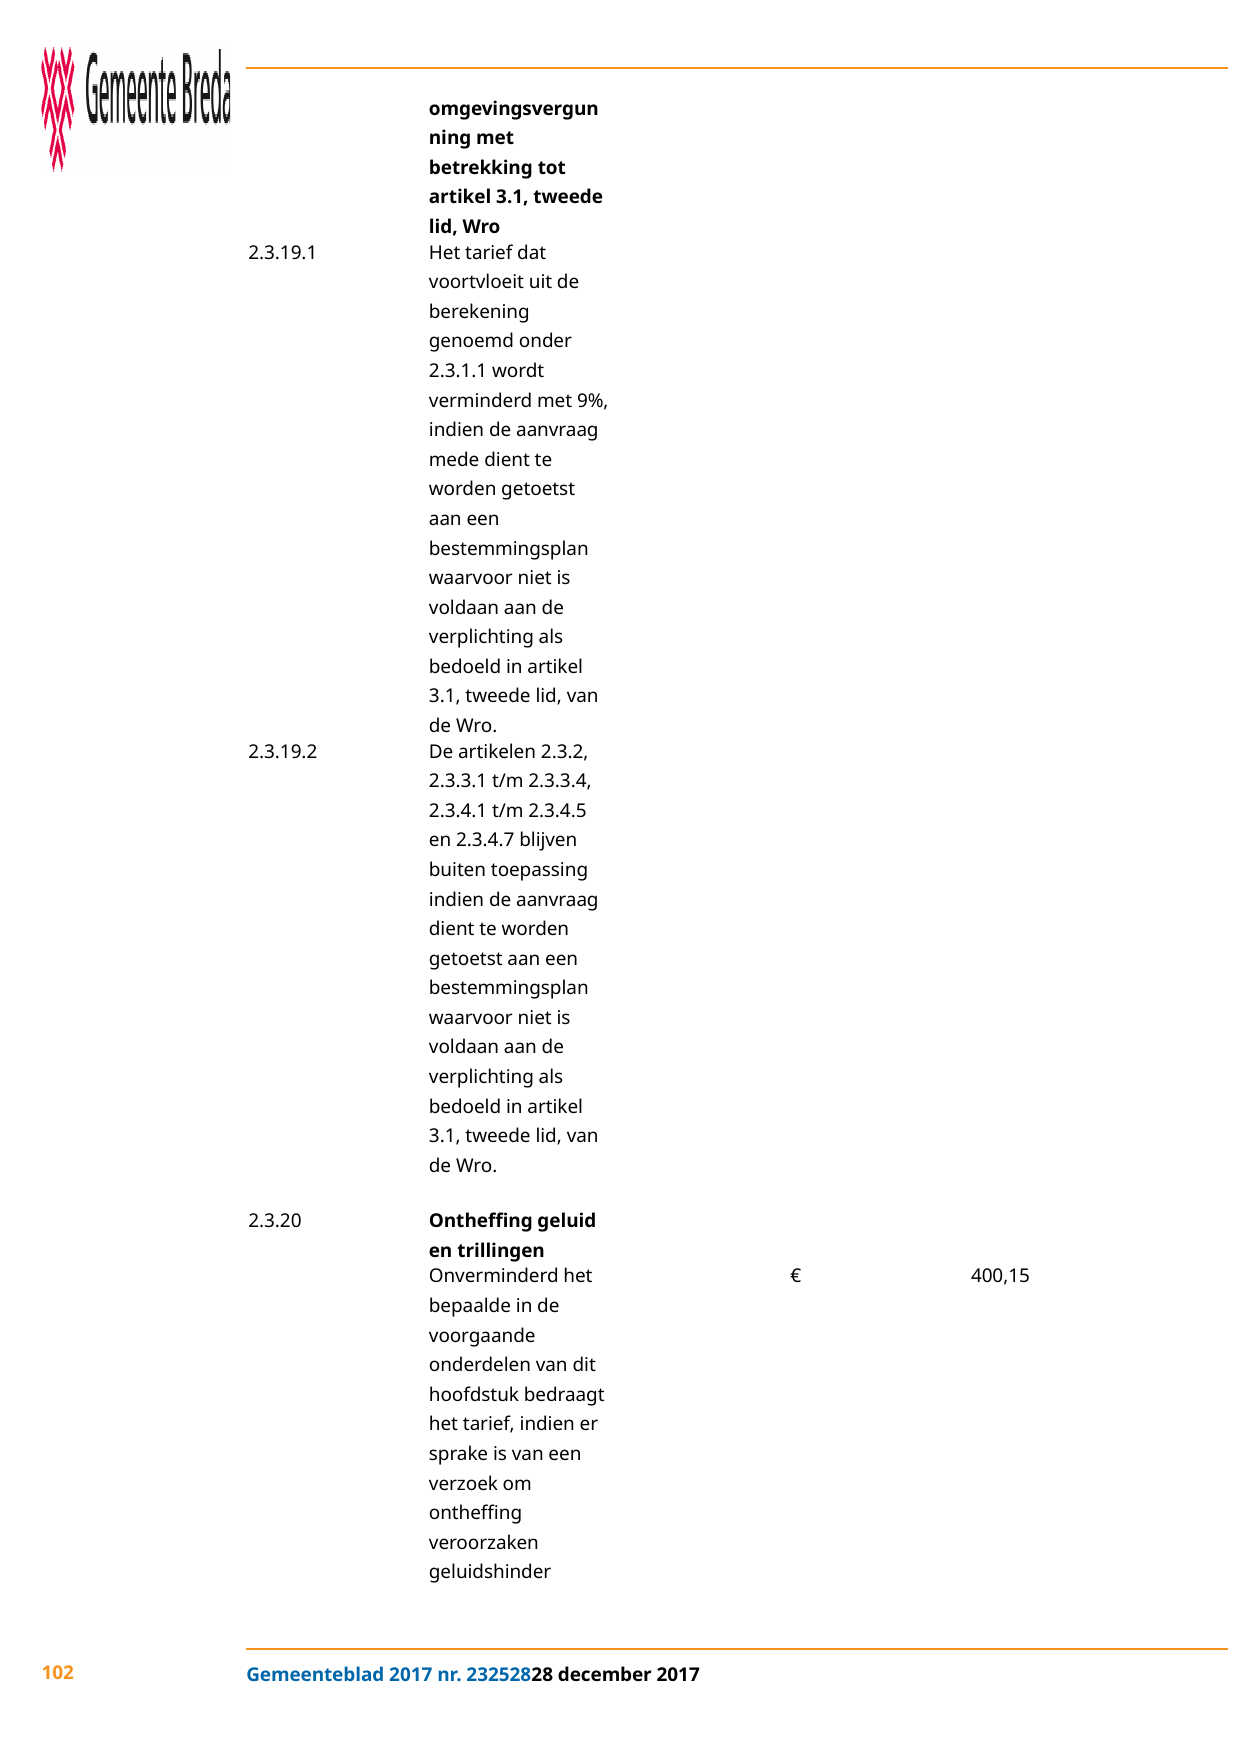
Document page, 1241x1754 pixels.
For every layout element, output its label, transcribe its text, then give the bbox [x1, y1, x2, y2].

table_header [971, 95, 1152, 239]
table_header [248, 95, 429, 239]
table_cell Ontheffing geluid en trillingen [429, 1208, 609, 1263]
table_header [609, 95, 790, 239]
table_cell [609, 239, 790, 738]
table_cell [971, 1208, 1152, 1263]
table_cell Het tarief dat voortvloeit uit de berekening genoemd onder 2.3.1.1 wordt verminderd met 9%, indien de aanvraag mede dient te worden getoetst aan een bestemmingsplan waarvoor niet is voldaan aan de verplichting als bedoeld in artikel 3.1, tweede lid, van de Wro. [429, 239, 609, 738]
picture [41, 47, 231, 172]
table_cell [248, 1263, 429, 1584]
table_cell [790, 1208, 971, 1263]
table_cell [971, 239, 1152, 738]
table_header omgevingsvergunning met betrekking tot artikel 3.1, tweede lid, Wro [429, 95, 609, 239]
table_cell De artikelen 2.3.2, 2.3.3.1 t/m 2.3.3.4, 2.3.4.1 t/m 2.3.4.5 en 2.3.4.7 blijven buiten toepassing indien de aanvraag dient te worden getoetst aan een bestemmingsplan waarvoor niet is voldaan aan de verplichting als bedoeld in artikel 3.1, tweede lid, van de Wro. [429, 738, 609, 1207]
table_cell 2.3.19.2 [248, 738, 429, 1207]
table_cell [790, 738, 971, 1207]
table_cell [609, 1263, 790, 1584]
table_cell 2.3.20 [248, 1208, 429, 1263]
table_cell € [790, 1263, 971, 1584]
table_cell [609, 1208, 790, 1263]
table_cell 400,15 [971, 1263, 1152, 1584]
table_cell Onverminderd het bepaalde in de voorgaande onderdelen van dit hoofdstuk bedraagt het tarief, indien er sprake is van een verzoek om ontheffing veroorzaken geluidshinder [429, 1263, 609, 1584]
table_cell [609, 738, 790, 1207]
table_header [790, 95, 971, 239]
table_cell [971, 738, 1152, 1207]
table_cell [790, 239, 971, 738]
table_cell 2.3.19.1 [248, 239, 429, 738]
